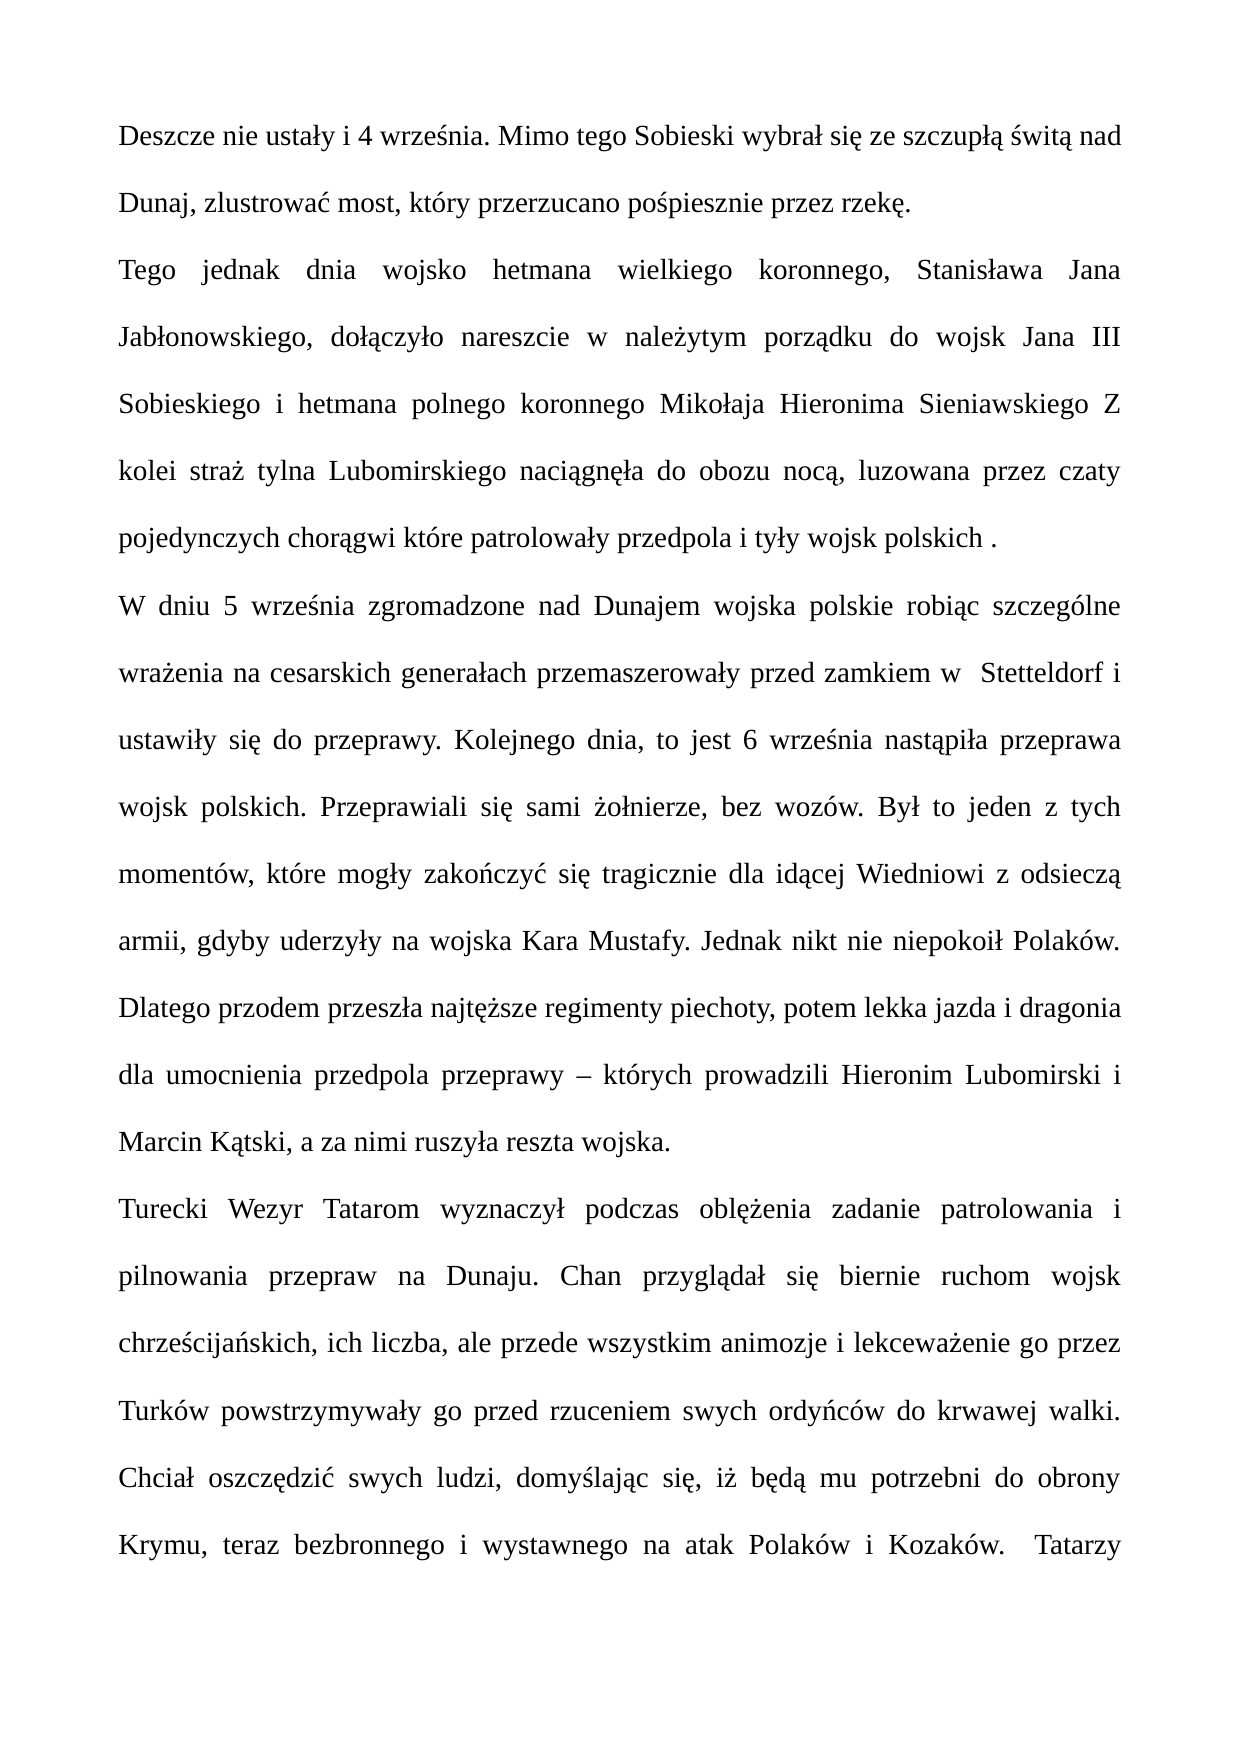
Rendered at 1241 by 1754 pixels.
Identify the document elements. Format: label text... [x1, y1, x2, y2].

text Tego jednak dnia wojsko hetmana wielkiego koronnego, Stanisława Jana Jabłonowskiego, dołączyło nareszcie w należytym porządku do wojsk Jana III Sobieskiego i hetmana polnego koronnego Mikołaja Hieronima Sieniawskiego Z kolei straż tylna Lubomirskiego naciągnęła do obozu nocą, luzowana przez czaty pojedynczych chorągwi które patrolowały przedpola i tyły wojsk polskich . [118, 252, 1122, 554]
text W dniu 5 września zgromadzone nad Dunajem wojska polskie robiąc szczególne wrażenia na cesarskich generałach przemaszerowały przed zamkiem w Stetteldorf i ustawiły się do przeprawy. Kolejnego dnia, to jest 6 września nastąpiła przeprawa wojsk polskich. Przeprawiali się sami żołnierze, bez wozów. Był to jeden z tych momentów, które mogły zakończyć się tragicznie dla idącej Wiedniowi z odsieczą armii, gdyby uderzyły na wojska Kara Mustafy. Jednak nikt nie niepokoił Polaków. Dlatego przodem przeszła najtęższe regimenty piechoty, potem lekka jazda i dragonia dla umocnienia przedpola przeprawy – których prowadzili Hieronim Lubomirski i Marcin Kątski, a za nimi ruszyła reszta wojska. [118, 588, 1122, 1158]
text Deszcze nie ustały i 4 września. Mimo tego Sobieski wybrał się ze szczupłą świtą nad Dunaj, zlustrować most, który przerzucano pośpiesznie przez rzekę. [118, 118, 1122, 219]
text Turecki Wezyr Tatarom wyznaczył podczas oblężenia zadanie patrolowania i pilnowania przepraw na Dunaju. Chan przyglądał się biernie ruchom wojsk chrześcijańskich, ich liczba, ale przede wszystkim animozje i lekceważenie go przez Turków powstrzymywały go przed rzuceniem swych ordyńców do krwawej walki. Chciał oszczędzić swych ludzi, domyślając się, iż będą mu potrzebni do obrony Krymu, teraz bezbronnego i wystawnego na atak Polaków i Kozaków. Tatarzy [118, 1191, 1122, 1560]
